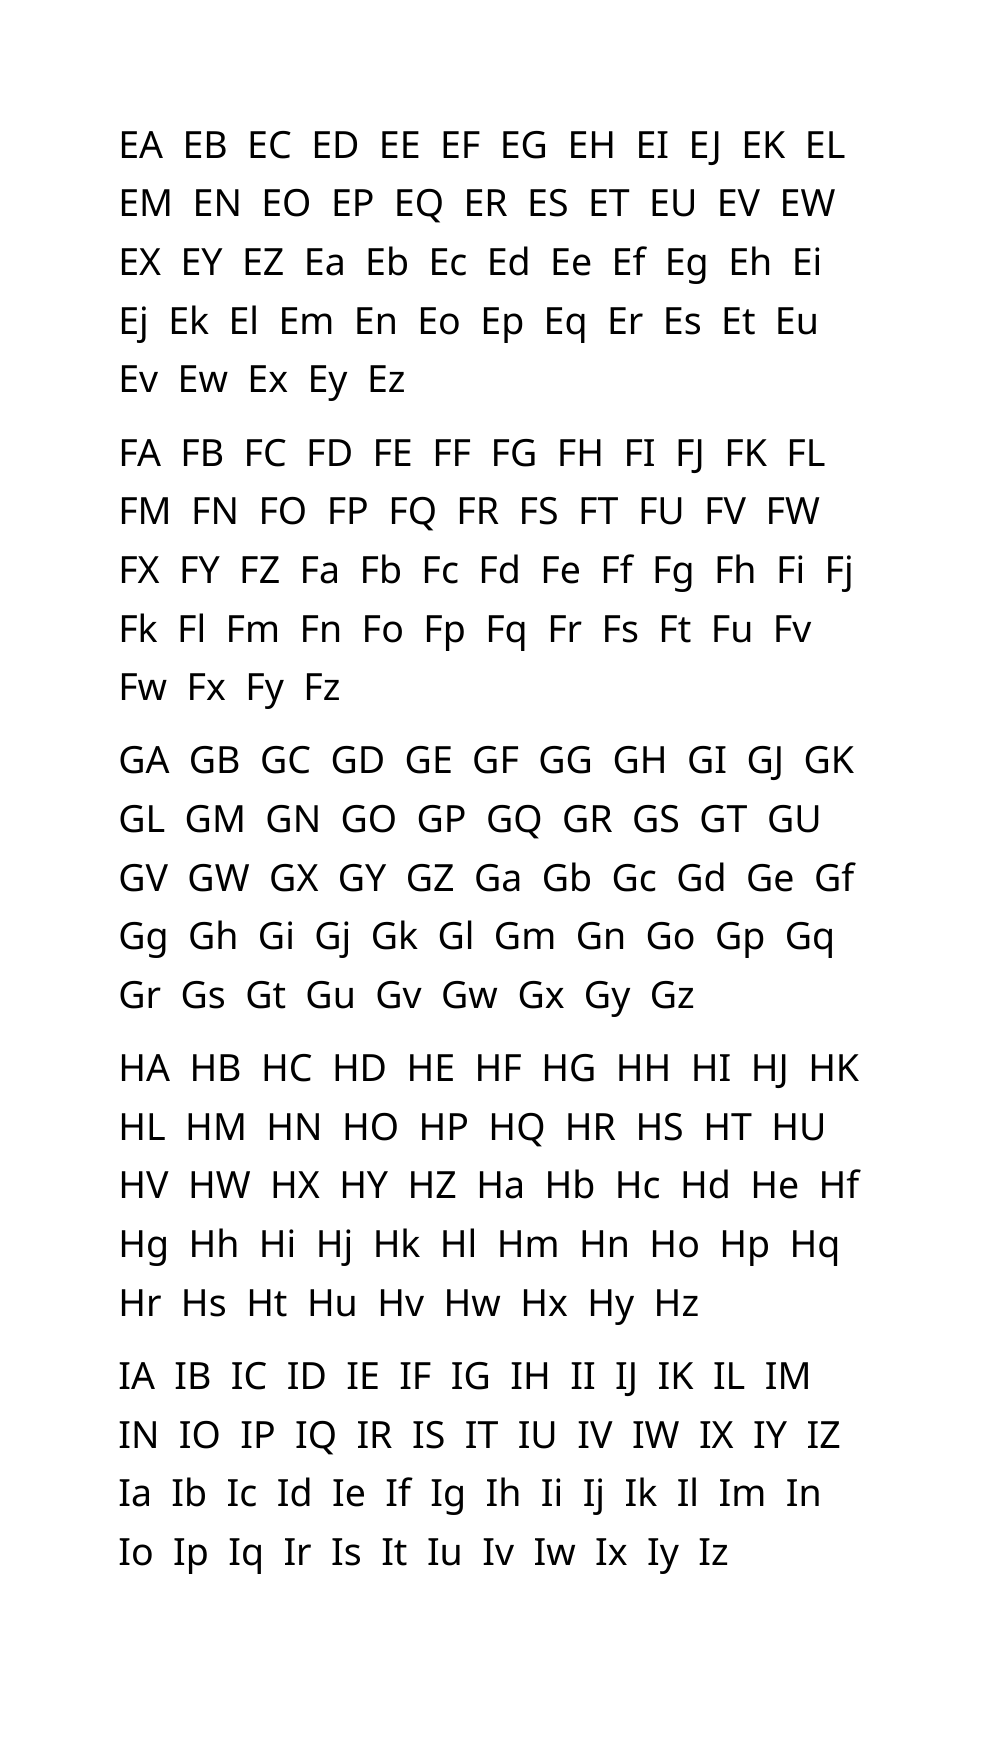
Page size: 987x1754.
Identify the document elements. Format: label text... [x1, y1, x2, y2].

text HA HB HC HD HE HF HG HH HI HJ HK HL HM HN HO HP HQ HR HS HT HU HV HW HX HY HZ Ha Hb Hc Hd He Hf Hg Hh Hi Hj Hk Hl Hm Hn Ho Hp Hq Hr Hs Ht Hu Hv Hw Hx Hy Hz [118, 1042, 868, 1327]
text EA EB EC ED EE EF EG EH EI EJ EK EL EM EN EO EP EQ ER ES ET EU EV EW EX EY EZ Ea Eb Ec Ed Ee Ef Eg Eh Ei Ej Ek El Em En Eo Ep Eq Er Es Et Eu Ev Ew Ex Ey Ez [118, 118, 868, 404]
text FA FB FC FD FE FF FG FH FI FJ FK FL FM FN FO FP FQ FR FS FT FU FV FW FX FY FZ Fa Fb Fc Fd Fe Ff Fg Fh Fi Fj Fk Fl Fm Fn Fo Fp Fq Fr Fs Ft Fu Fv Fw Fx Fy Fz [118, 426, 868, 712]
text GA GB GC GD GE GF GG GH GI GJ GK GL GM GN GO GP GQ GR GS GT GU GV GW GX GY GZ Ga Gb Gc Gd Ge Gf Gg Gh Gi Gj Gk Gl Gm Gn Go Gp Gq Gr Gs Gt Gu Gv Gw Gx Gy Gz [118, 734, 868, 1019]
text IA IB IC ID IE IF IG IH II IJ IK IL IM IN IO IP IQ IR IS IT IU IV IW IX IY IZ Ia Ib Ic Id Ie If Ig Ih Ii Ij Ik Il Im In Io Ip Iq Ir Is It Iu Iv Iw Ix Iy Iz [118, 1349, 868, 1576]
